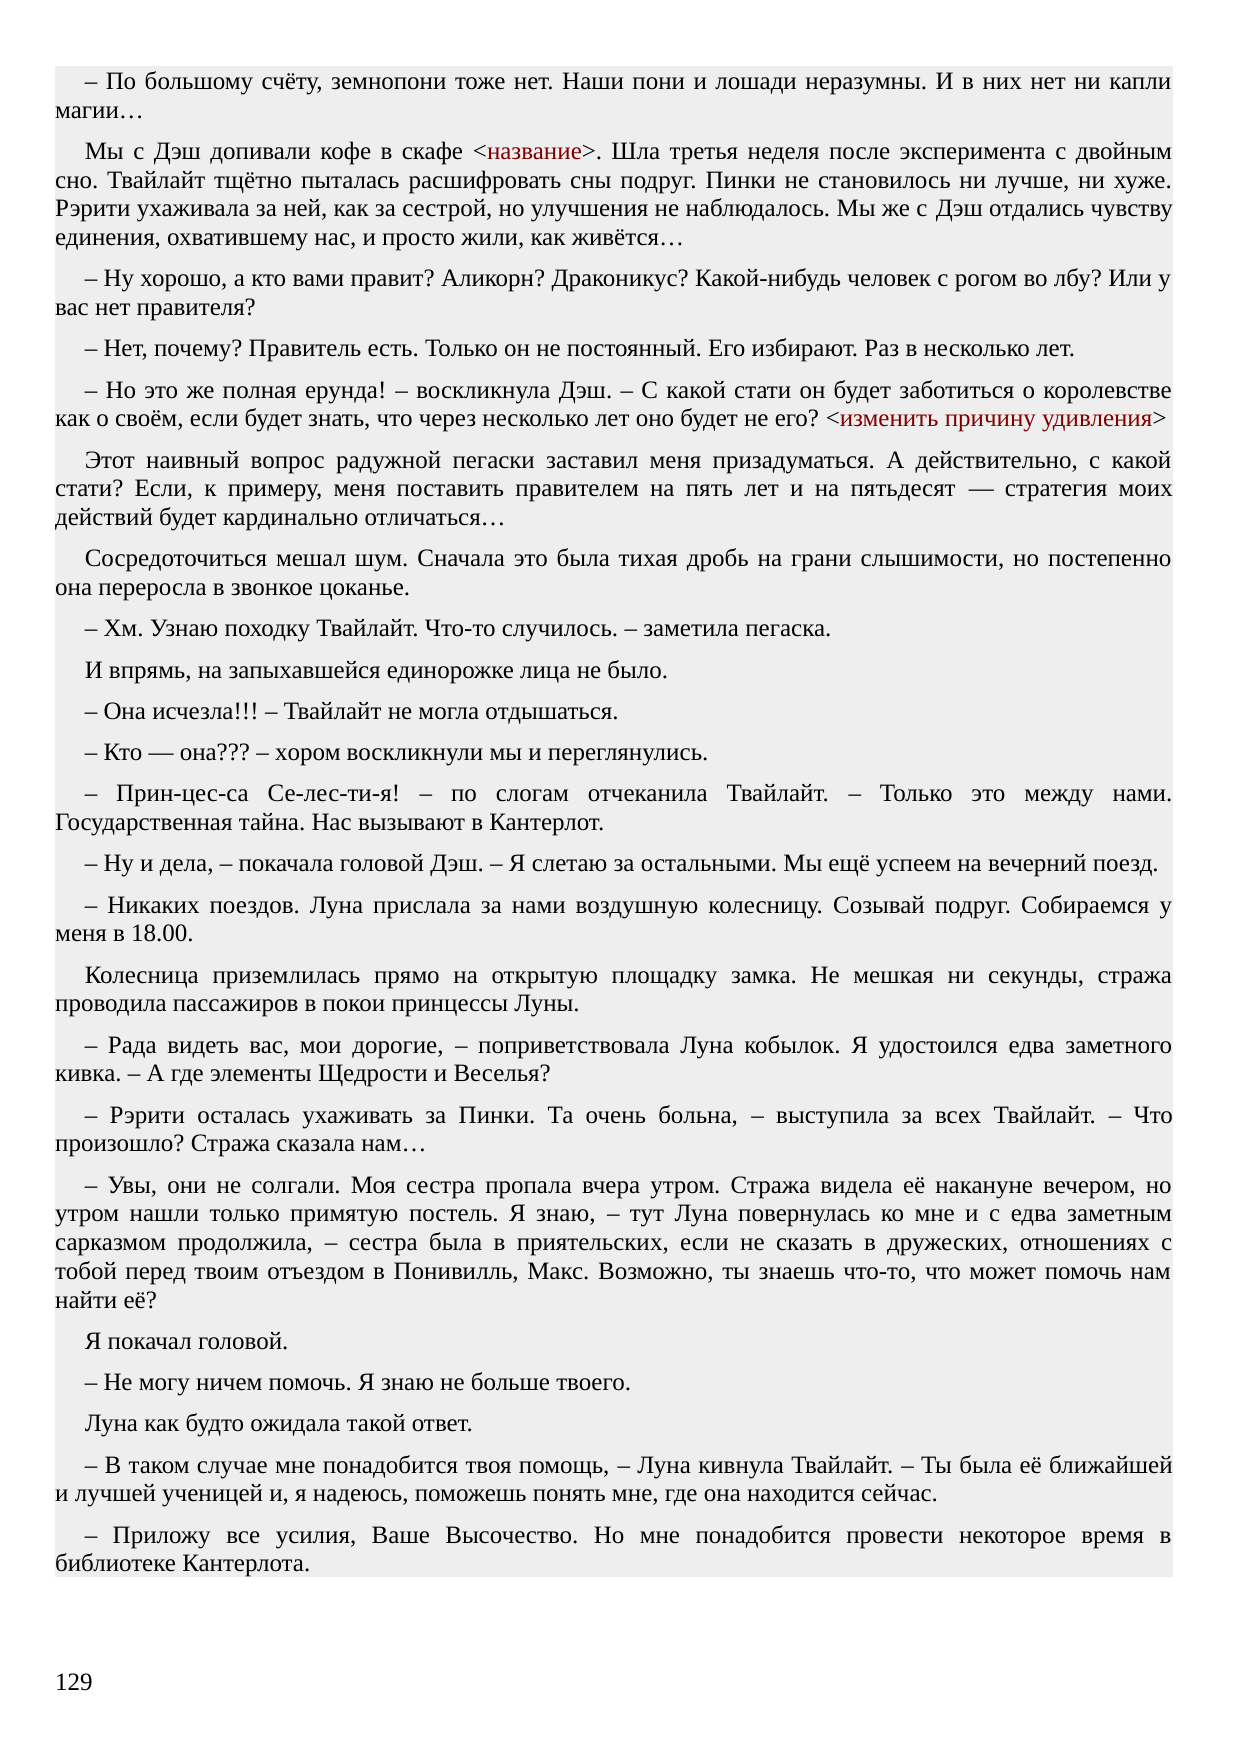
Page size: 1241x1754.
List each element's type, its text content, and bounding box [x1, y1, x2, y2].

text Сосредоточиться мешал шум. Сначала это была тихая дробь на грани слышимости, но постепенно она переросла в звонкое цоканье. [55, 543, 1173, 601]
text – Рэрити осталась ухаживать за Пинки. Та очень больна, – выступила за всех Твайлайт. – Что произошло? Стража сказала нам… [55, 1100, 1173, 1157]
text Луна как будто ожидала такой ответ. [55, 1408, 1173, 1437]
text – Ну и дела, – покачала головой Дэш. – Я слетаю за остальными. Мы ещё успеем на вечерний поезд. [55, 848, 1173, 877]
text И впрямь, на запыхавшейся единорожке лица не было. [55, 655, 1173, 683]
text Колесница приземлилась прямо на открытую площадку замка. Не мешкая ни секунды, стража проводила пассажиров в покои принцессы Луны. [55, 960, 1173, 1017]
text – Никаких поездов. Луна прислала за нами воздушную колесницу. Созывай подруг. Собираемся у меня в 18.00. [55, 890, 1173, 947]
text – Хм. Узнаю походку Твайлайт. Что-то случилось. – заметила пегаска. [55, 613, 1173, 642]
text – Рада видеть вас, мои дорогие, – поприветствовала Луна кобылок. Я удостоился едва заметного кивка. – А где элементы Щедрости и Веселья? [55, 1030, 1173, 1087]
text – Кто — она??? – хором воскликнули мы и переглянулись. [55, 737, 1173, 766]
text Мы с Дэш допивали кофе в cкафе <название>. Шла третья неделя после эксперимента с двойным сно. Твайлайт тщётно пыталась расшифровать сны подруг. Пинки не становилось ни лучше, ни хуже. Рэрити ухаживала за ней, как за сестрой, но улучшения не наблюдалось. Мы же с Дэш отдались чувству единения, охватившему нас, и просто жили, как живётся… [55, 136, 1173, 251]
text – Нет, почему? Правитель есть. Только он не постоянный. Его избирают. Раз в несколько лет. [55, 333, 1173, 362]
text Я покачал головой. [55, 1326, 1173, 1355]
text – По большому счёту, земнопони тоже нет. Наши пони и лошади неразумны. И в них нет ни капли магии… [55, 66, 1173, 123]
text – В таком случае мне понадобится твоя помощь, – Луна кивнула Твайлайт. – Ты была её ближайшей и лучшей ученицей и, я надеюсь, поможешь понять мне, где она находится сейчас. [55, 1450, 1173, 1507]
text – Прин-цес-са Се-лес-ти-я! – по слогам отчеканила Твайлайт. – Только это между нами. Государственная тайна. Нас вызывают в Кантерлот. [55, 778, 1173, 836]
text – Приложу все усилия, Ваше Высочество. Но мне понадобится провести некоторое время в библиотеке Кантерлота. [55, 1520, 1173, 1577]
text – Не могу ничем помочь. Я знаю не больше твоего. [55, 1367, 1173, 1396]
text – Но это же полная ерунда! – воскликнула Дэш. – С какой стати он будет заботиться о королевстве как о своём, если будет знать, что через несколько лет оно будет не его? <изменить причину удивления> [55, 375, 1173, 432]
text – Ну хорошо, а кто вами правит? Аликорн? Драконикус? Какой-нибудь человек с рогом во лбу? Или у вас нет правителя? [55, 263, 1173, 321]
text – Она исчезла!!! – Твайлайт не могла отдышаться. [55, 696, 1173, 725]
text – Увы, они не солгали. Моя сестра пропала вчера утром. Стража видела её накануне вечером, но утром нашли только примятую постель. Я знаю, – тут Луна повернулась ко мне и с едва заметным сарказмом продолжила, – сестра была в приятельских, если не сказать в дружеских, отношениях с тобой перед твоим отъездом в Понивилль, Макс. Возможно, ты знаешь что-то, что может помочь нам найти её? [55, 1170, 1173, 1313]
text Этот наивный вопрос радужной пегаски заставил меня призадуматься. А действительно, с какой стати? Если, к примеру, меня поставить правителем на пять лет и на пятьдесят — стратегия моих действий будет кардинально отличаться… [55, 445, 1173, 531]
